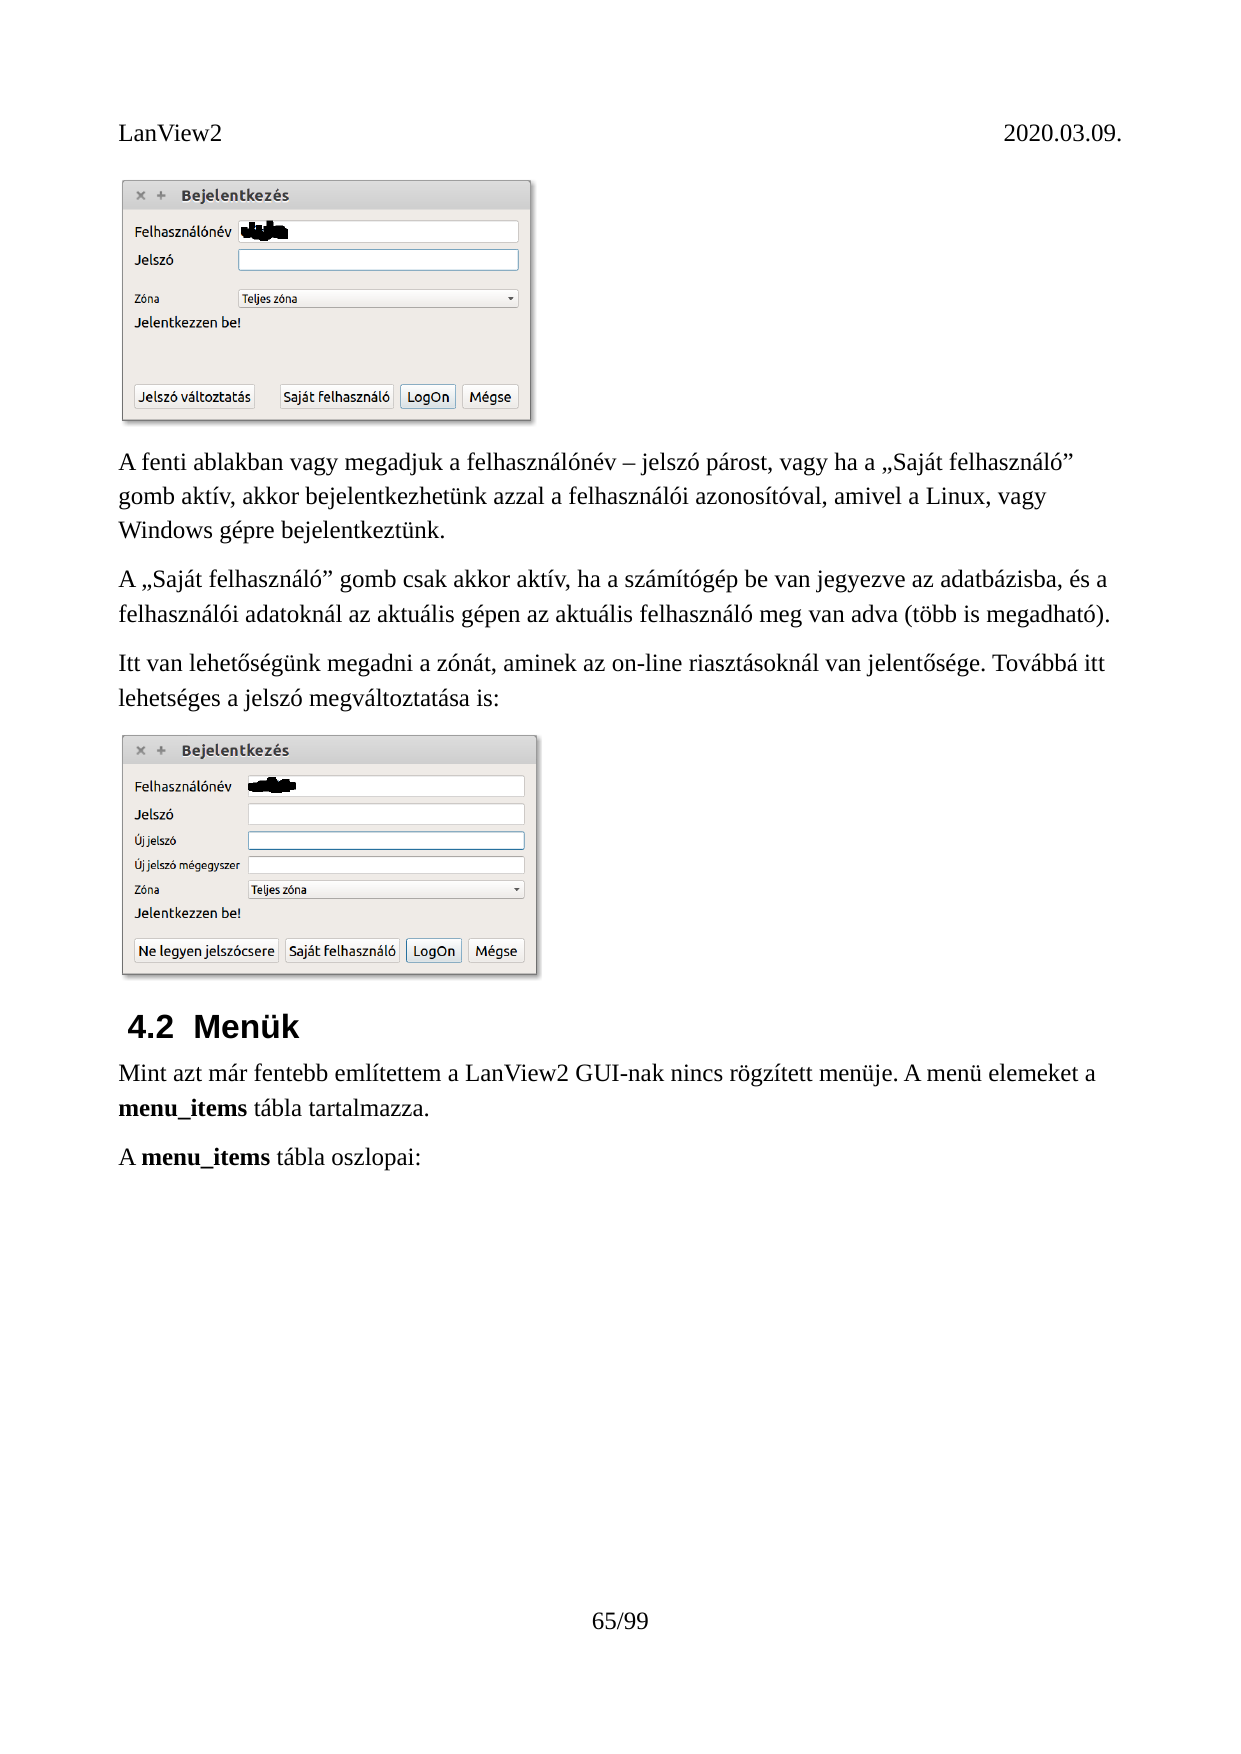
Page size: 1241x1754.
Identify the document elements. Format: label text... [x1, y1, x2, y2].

picture [118, 731, 543, 981]
subtitle Menük [118, 1007, 1122, 1046]
text [537, 177, 1122, 426]
text A menu_items tábla oszlopai: [118, 1142, 1122, 1171]
picture [118, 177, 537, 427]
text A fenti ablakban vagy megadjuk a felhasználónév – jelszó párost, vagy ha a „Saját felhasználó” gomb aktív, akkor bejelentkezhetünk azzal a felhasználói azonosítóval, amivel a Linux, vagy Windows gépre bejelentkeztünk. [118, 447, 1122, 544]
text Itt van lehetőségünk megadni a zónát, aminek az on-line riasztásoknál van jelentősége. Továbbá itt lehetséges a jelszó megváltoztatása is: [118, 648, 1122, 711]
text A „Saját felhasználó” gomb csak akkor aktív, ha a számítógép be van jegyezve az adatbázisba, és a felhasználói adatoknál az aktuális gépen az aktuális felhasználó meg van adva (több is megadható). [118, 564, 1122, 628]
text Mint azt már fentebb említettem a LanView2 GUI-nak nincs rögzített menüje. A menü elemeket a menu_items tábla tartalmazza. [118, 1058, 1122, 1122]
